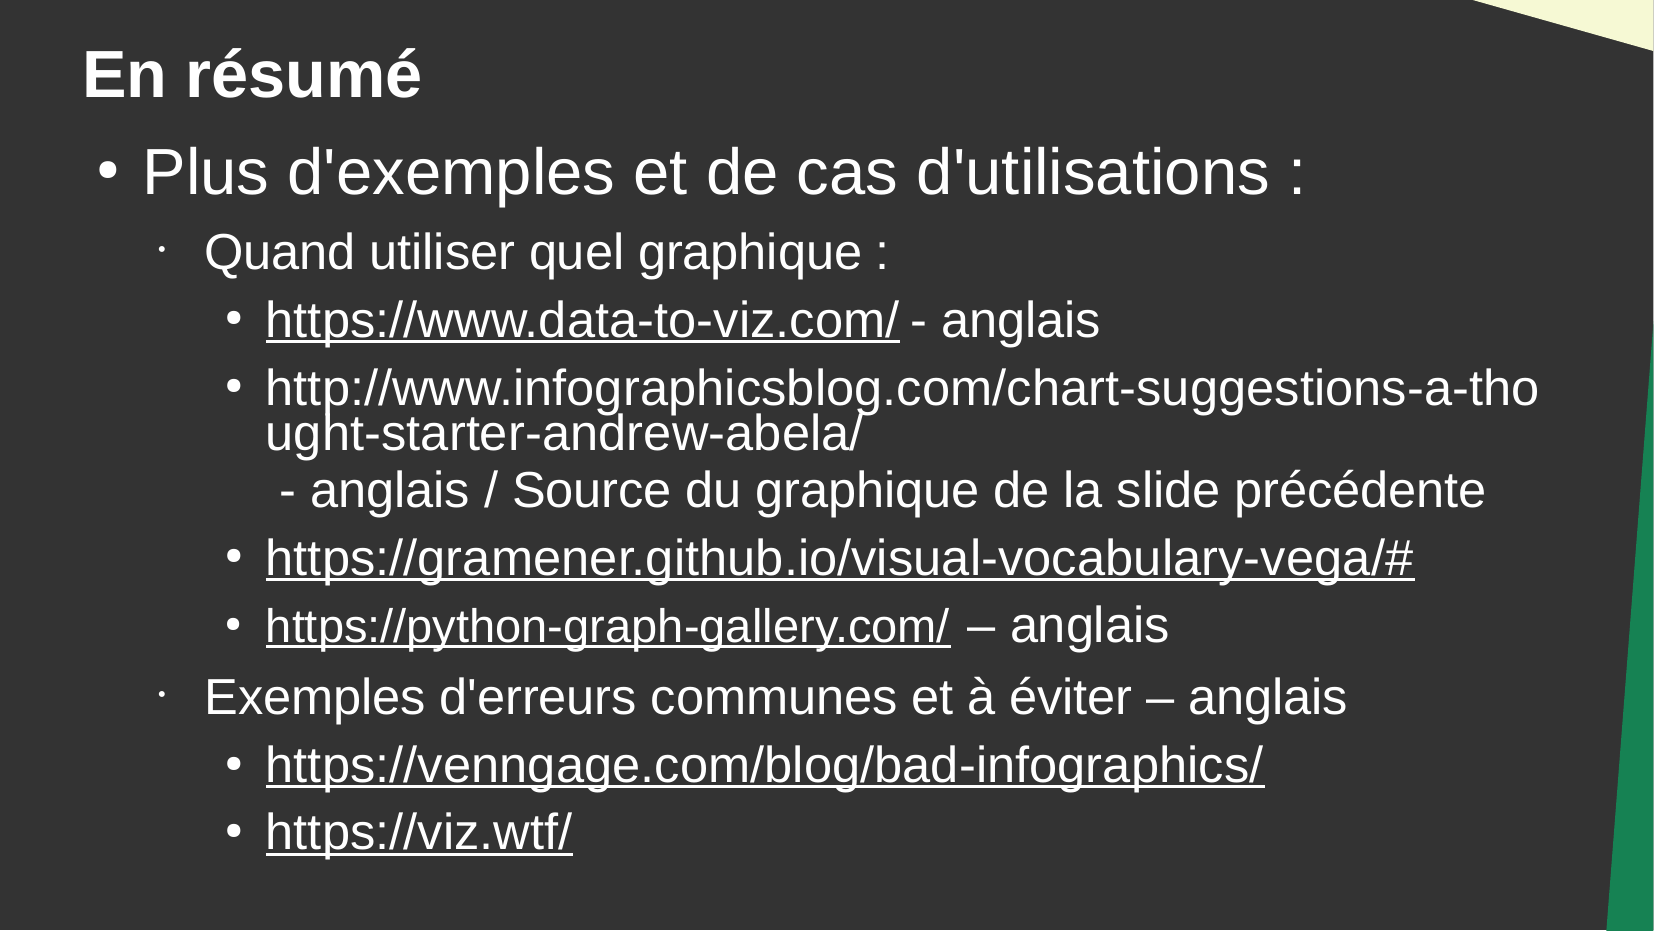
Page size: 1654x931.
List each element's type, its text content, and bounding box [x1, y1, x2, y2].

list Plus d'exemples et de cas d'utilisations : Quand utiliser quel graphique : https://www.data-to-viz.com/ - anglais http://www.infographicsblog.com/chart-suggestions-a-thought-starter-andrew-abela/ - anglais / Source du graphique de la slide précédente https://gramener.github.io/visual-vocabulary-vega/# https://python-graph-gallery.com/ – anglais Exemples d'erreurs communes et à éviter – anglais https://venngage.com/blog/bad-infographics/ https://viz.wtf/ [80, 135, 1560, 815]
title En résumé [82, 37, 544, 115]
text_box [1472, 0, 1654, 52]
text_box [1606, 314, 1654, 931]
